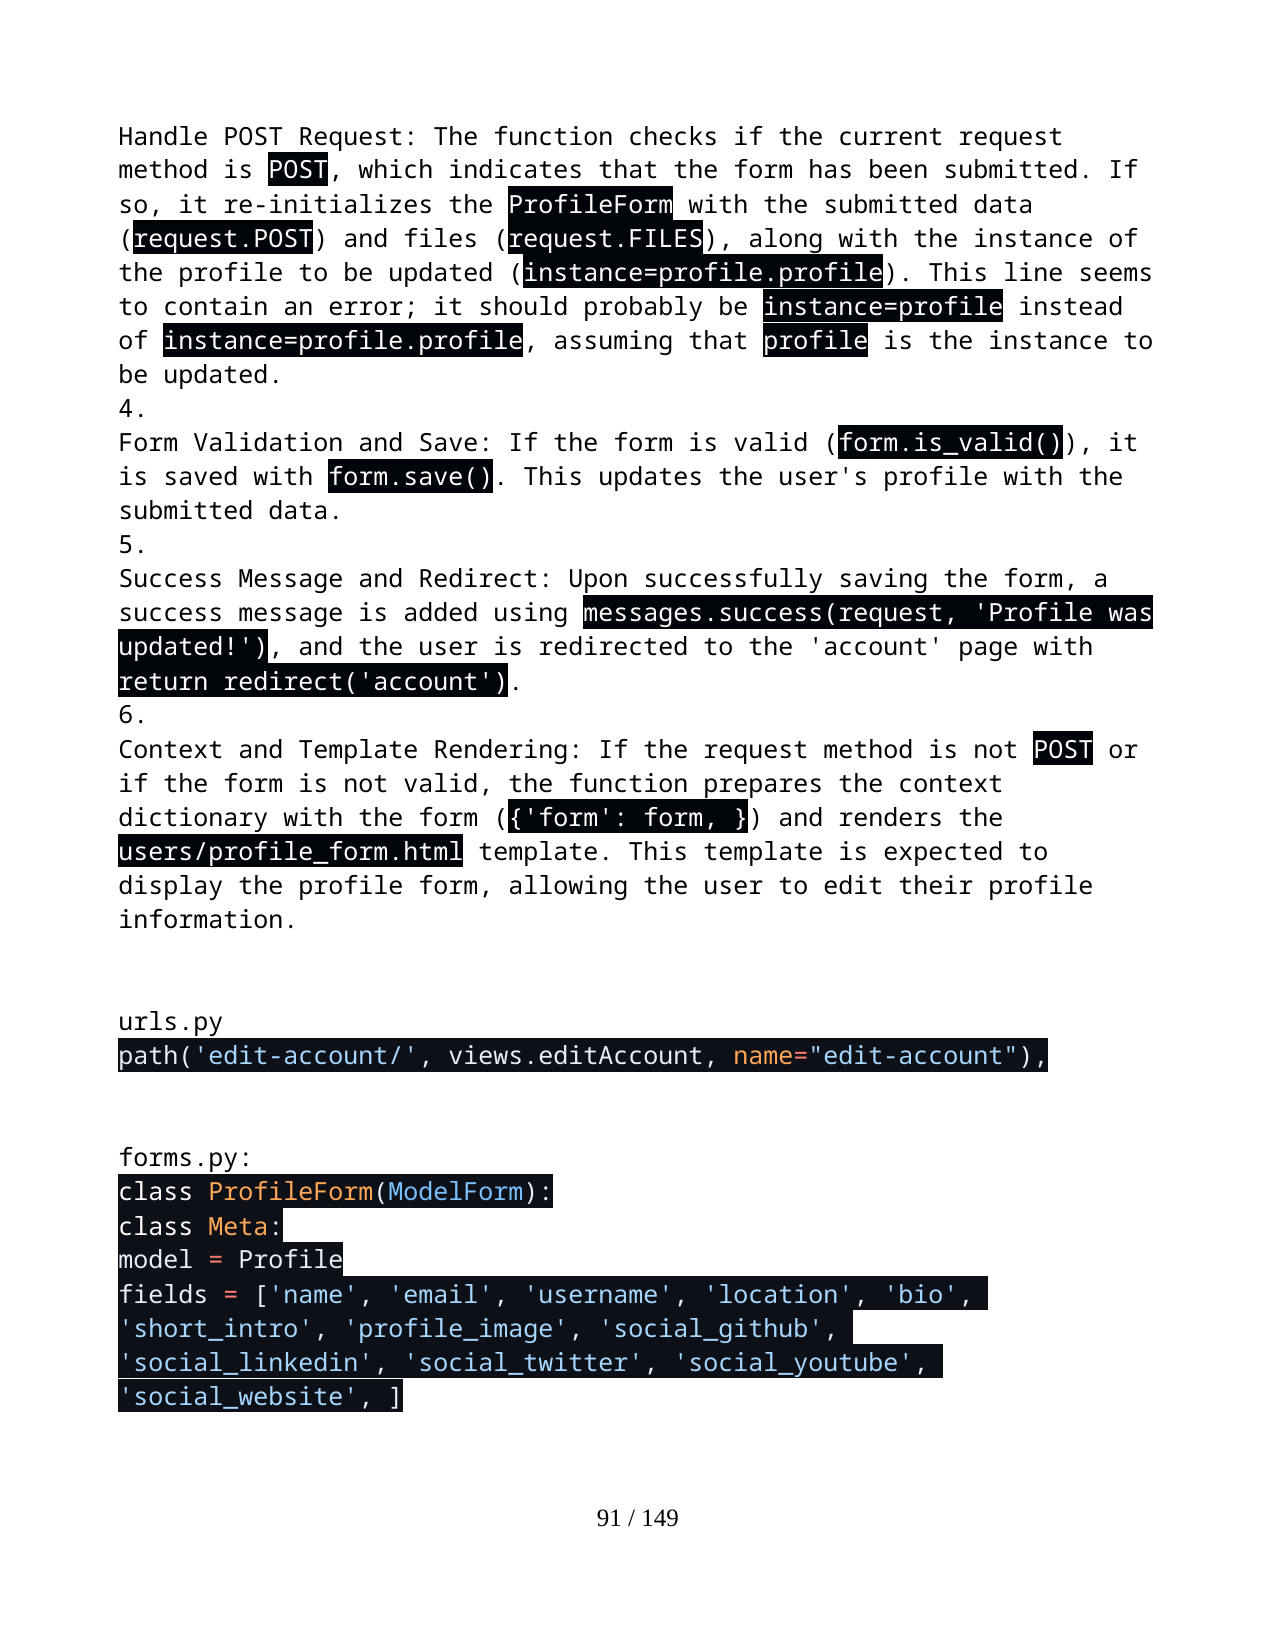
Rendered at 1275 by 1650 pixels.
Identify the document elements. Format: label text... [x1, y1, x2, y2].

text class ProfileForm(ModelForm): [118, 1174, 1157, 1208]
text Handle POST Request: The function checks if the current request method is POST, which indicates that the form has been submitted. If so, it re-initializes the ProfileForm with the submitted data (request.POST) and files (request.FILES), along with the instance of the profile to be updated (instance=profile.profile). This line seems to contain an error; it should probably be instance=profile instead of instance=profile.profile, assuming that profile is the instance to be updated. [118, 118, 1157, 391]
text 'short_intro', 'profile_image', 'social_github', [118, 1310, 1157, 1344]
text 'social_website', ] [118, 1378, 1157, 1412]
text Success Message and Redirect: Upon successfully saving the form, a success message is added using messages.success(request, 'Profile was updated!'), and the user is redirected to the 'account' page with return redirect('account'). [118, 561, 1157, 697]
text 5. [118, 527, 1146, 561]
text forms.py: [118, 1140, 1157, 1174]
text Form Validation and Save: If the form is valid (form.is_valid()), it is saved with form.save(). This updates the user's profile with the submitted data. [118, 425, 1157, 527]
text class Meta: [118, 1208, 1157, 1242]
text 4. [118, 391, 1146, 425]
text Context and Template Rendering: If the request method is not POST or if the form is not valid, the function prepares the context dictionary with the form ({'form': form, }) and renders the users/profile_form.html template. This template is expected to display the profile form, allowing the user to edit their profile information. [118, 731, 1157, 936]
text fields = ['name', 'email', 'username', 'location', 'bio', [118, 1276, 1157, 1310]
text 6. [118, 697, 1146, 731]
text path('edit-account/', views.editAccount, name="edit-account"), [118, 1038, 1157, 1072]
text urls.py [118, 1004, 1157, 1038]
text 'social_linkedin', 'social_twitter', 'social_youtube', [118, 1344, 1157, 1378]
text model = Profile [118, 1242, 1157, 1276]
